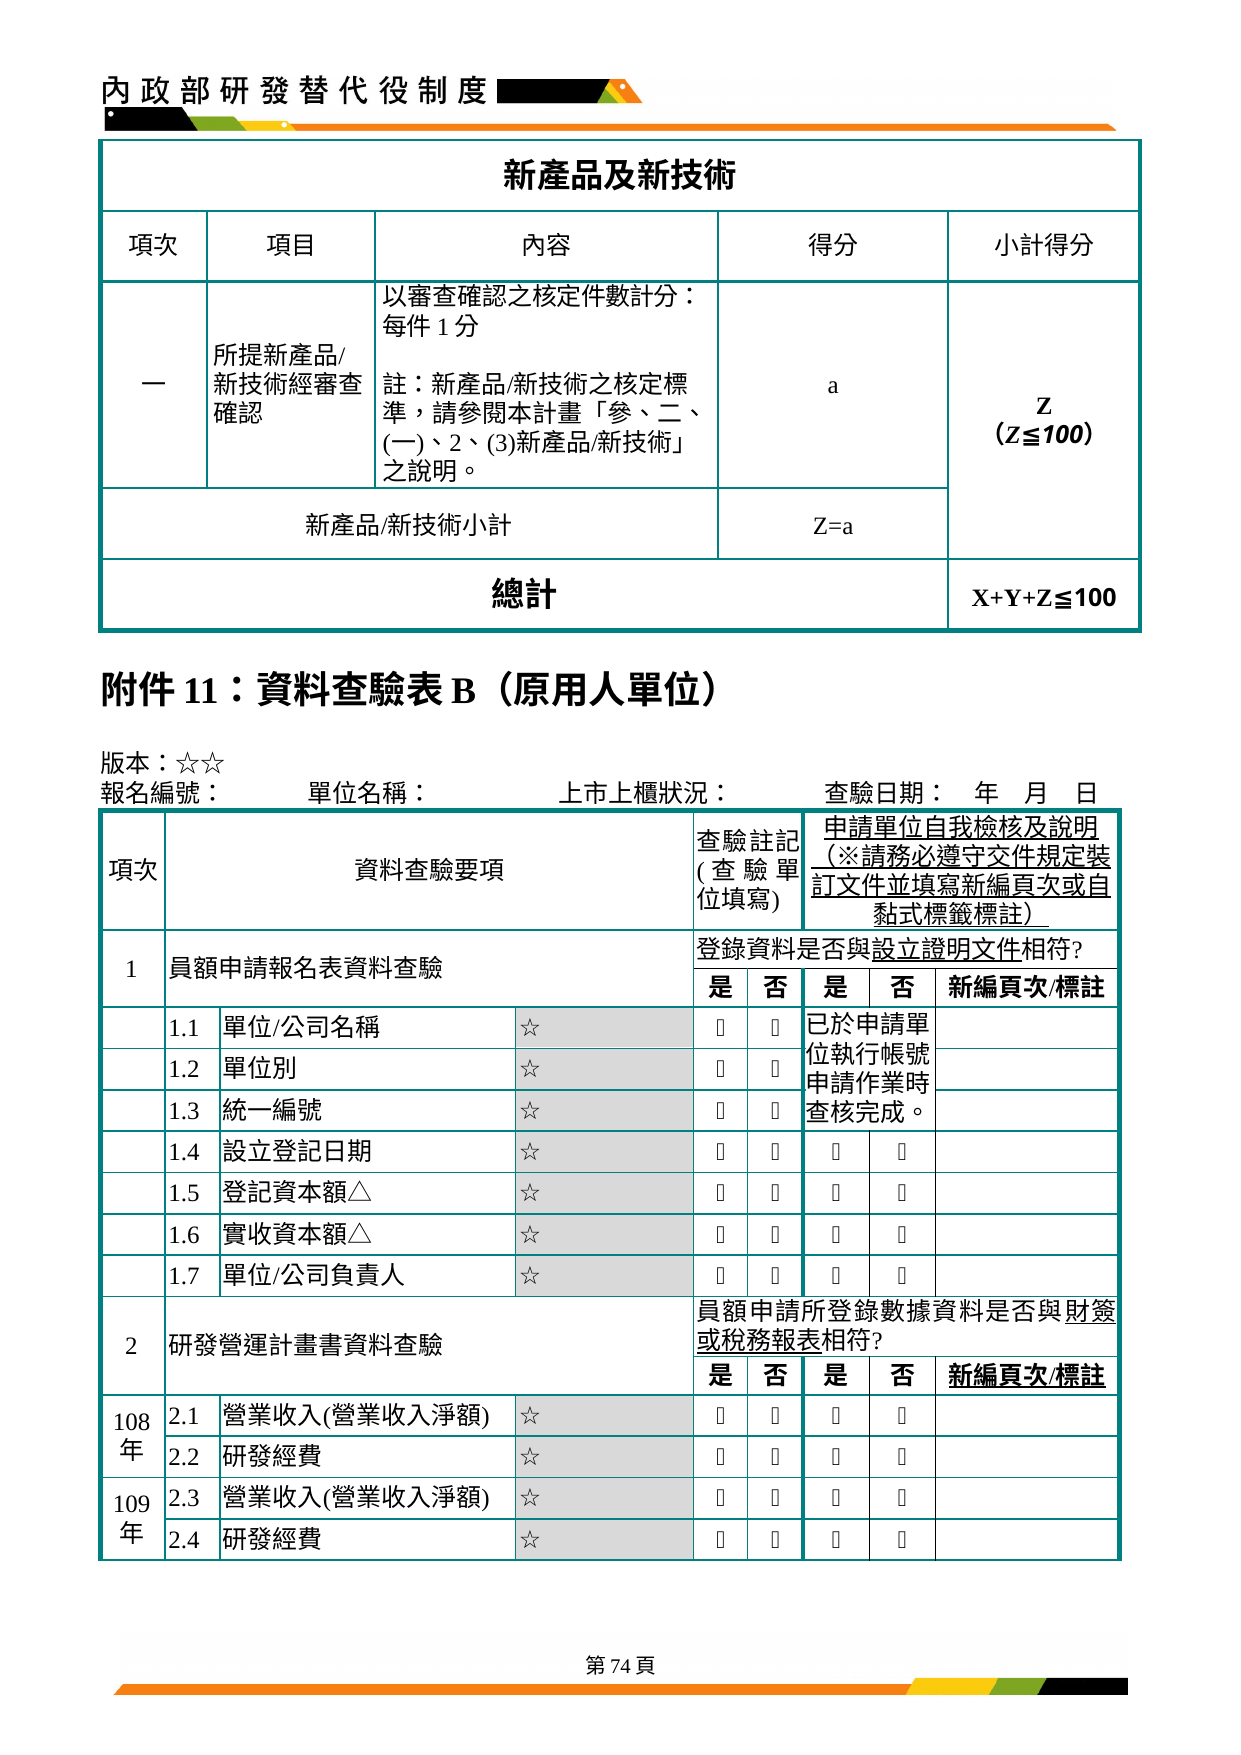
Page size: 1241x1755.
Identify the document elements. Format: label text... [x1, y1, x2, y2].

table_cell  [694, 1478, 747, 1518]
table_cell Z （Z≦100） [949, 283, 1138, 557]
table_cell 否 [870, 969, 935, 1006]
table_cell  [694, 1520, 747, 1559]
table_cell [936, 1437, 1117, 1477]
table_cell ☆ [516, 1478, 693, 1518]
table_cell a [719, 283, 947, 487]
table_cell  [694, 1049, 747, 1089]
table_cell [103, 1008, 164, 1047]
table_cell ☆ [516, 1173, 693, 1213]
table_cell  [694, 1437, 747, 1477]
table_cell [936, 1396, 1117, 1435]
table_cell 新產品及新技術 [103, 141, 1138, 209]
table_cell  [748, 1396, 801, 1435]
table_cell [936, 1049, 1117, 1089]
table_cell 108年 [103, 1396, 164, 1477]
table_cell ☆ [516, 1049, 693, 1089]
table_cell  [694, 1132, 747, 1172]
table_cell [936, 1520, 1117, 1559]
table_cell ☆ [516, 1437, 693, 1477]
table_cell  [748, 1091, 801, 1130]
table_cell  [694, 1396, 747, 1435]
table_cell ☆ [516, 1520, 693, 1559]
table_cell 研發經費 [221, 1437, 515, 1477]
table_cell 研發營運計畫書資料查驗 [166, 1297, 693, 1394]
table_cell  [870, 1478, 935, 1518]
table_cell 2 [103, 1297, 164, 1394]
table_cell 單位/公司名稱 [221, 1008, 515, 1047]
table_cell 是 [694, 1357, 747, 1394]
table_cell  [870, 1256, 935, 1296]
table_cell 一 [103, 283, 206, 487]
table_cell [103, 1132, 164, 1172]
table_cell [936, 1256, 1117, 1296]
table_cell 以審查確認之核定件數計分：每件1分 註：新產品/新技術之核定標準，請參閱本計畫「參、二、(一)、2、(3)新產品/新技術」之說明。 [376, 283, 717, 487]
table_cell 登記資本額△ [221, 1173, 515, 1213]
table_cell 是 [805, 1357, 869, 1394]
table_cell ☆ [516, 1256, 693, 1296]
table_cell  [870, 1437, 935, 1477]
table_cell [936, 1478, 1117, 1518]
table_cell 否 [870, 1357, 935, 1394]
table_cell [103, 1091, 164, 1130]
text 附件11：資料查驗表B（原用人單位） [100, 670, 1140, 712]
table_cell  [748, 1215, 801, 1254]
table_cell  [805, 1520, 869, 1559]
table_cell 否 [748, 969, 801, 1006]
table_cell  [870, 1173, 935, 1213]
table_cell 是 [694, 969, 747, 1006]
table_header 申請單位自我檢核及說明 （※請務必遵守交件規定裝訂文件並填寫新編頁次或自黏式標籤標註） [805, 813, 1117, 929]
table_cell  [748, 1520, 801, 1559]
table_cell  [805, 1396, 869, 1435]
table_cell [103, 1215, 164, 1254]
table_cell  [748, 1437, 801, 1477]
table_cell  [805, 1256, 869, 1296]
table_cell ☆ [516, 1215, 693, 1254]
picture [100, 75, 1117, 139]
table_cell 新產品/新技術小計 [103, 489, 717, 557]
table_cell ☆ [516, 1091, 693, 1130]
table_cell  [694, 1173, 747, 1213]
table_cell 單位/公司負責人 [221, 1256, 515, 1296]
table_cell 1.2 [166, 1049, 219, 1089]
table_cell 新編頁次/標註 [936, 969, 1117, 1006]
text 版本：☆☆ [100, 749, 1140, 779]
table_cell 研發經費 [221, 1520, 515, 1559]
table_header 項次 [103, 813, 164, 929]
table_cell 登錄資料是否與設立證明文件相符? [694, 931, 1117, 968]
table_cell 2.3 [166, 1478, 219, 1518]
table_cell 已於申請單位執行帳號申請作業時查核完成。 [805, 1008, 935, 1130]
table_cell [936, 1008, 1117, 1047]
table_cell 1.4 [166, 1132, 219, 1172]
table_cell  [694, 1008, 747, 1047]
table_cell 1.5 [166, 1173, 219, 1213]
table_cell 統一編號 [221, 1091, 515, 1130]
table_cell 實收資本額△ [221, 1215, 515, 1254]
table_cell 內容 [376, 212, 717, 280]
table_cell [936, 1173, 1117, 1213]
table_cell Z=a [719, 489, 947, 557]
table_header 查驗註記(查驗單位填寫) [694, 813, 801, 929]
table_cell  [748, 1008, 801, 1047]
table_cell [103, 1256, 164, 1296]
table_cell  [870, 1396, 935, 1435]
table_cell 是 [805, 969, 869, 1006]
table_cell  [748, 1256, 801, 1296]
table_cell  [748, 1173, 801, 1213]
table_cell 109年 [103, 1478, 164, 1559]
table_cell 營業收入(營業收入淨額) [221, 1478, 515, 1518]
table_cell  [805, 1437, 869, 1477]
table_cell  [870, 1132, 935, 1172]
table_cell 1.6 [166, 1215, 219, 1254]
table_cell 小計得分 [949, 212, 1138, 280]
table_cell  [805, 1132, 869, 1172]
table_cell 單位別 [221, 1049, 515, 1089]
table_cell 得分 [719, 212, 947, 280]
table_cell 總計 [103, 560, 947, 628]
table_cell [103, 1049, 164, 1089]
table_cell 2.2 [166, 1437, 219, 1477]
table_cell 1 [103, 931, 164, 1006]
table_cell 員額申請所登錄數據資料是否與財簽或稅務報表相符? [694, 1297, 1117, 1356]
table_cell  [805, 1478, 869, 1518]
table_cell  [748, 1049, 801, 1089]
table_cell 1.7 [166, 1256, 219, 1296]
table_cell  [748, 1132, 801, 1172]
table_cell  [870, 1520, 935, 1559]
table_cell [936, 1132, 1117, 1172]
table_cell 1.3 [166, 1091, 219, 1130]
table_cell [103, 1173, 164, 1213]
table_cell 1.1 [166, 1008, 219, 1047]
table_cell 新編頁次/標註 [936, 1357, 1117, 1394]
table_cell  [694, 1256, 747, 1296]
table_cell [936, 1215, 1117, 1254]
table_cell 所提新產品/新技術經審查確認 [208, 283, 374, 487]
table_cell ☆ [516, 1008, 693, 1047]
table_cell 2.4 [166, 1520, 219, 1559]
table_cell  [694, 1091, 747, 1130]
table_cell X+Y+Z≦100 [949, 560, 1138, 628]
table_cell  [694, 1215, 747, 1254]
table_cell 設立登記日期 [221, 1132, 515, 1172]
table_cell 員額申請報名表資料查驗 [166, 931, 693, 1006]
table_cell 否 [748, 1357, 801, 1394]
table_cell [936, 1091, 1117, 1130]
table_cell ☆ [516, 1132, 693, 1172]
table_cell  [805, 1215, 869, 1254]
table_cell 項目 [208, 212, 374, 280]
table_cell  [748, 1478, 801, 1518]
table_header 資料查驗要項 [166, 813, 693, 929]
table_cell  [870, 1215, 935, 1254]
table_cell  [805, 1173, 869, 1213]
table_cell 項次 [103, 212, 206, 280]
table_cell 營業收入(營業收入淨額) [221, 1396, 515, 1435]
table_cell 2.1 [166, 1396, 219, 1435]
picture [113, 1625, 1128, 1698]
text 報名編號： 單位名稱： 上市上櫃狀況： 查驗日期： 年 月 日 [100, 779, 1140, 808]
table_cell ☆ [516, 1396, 693, 1435]
